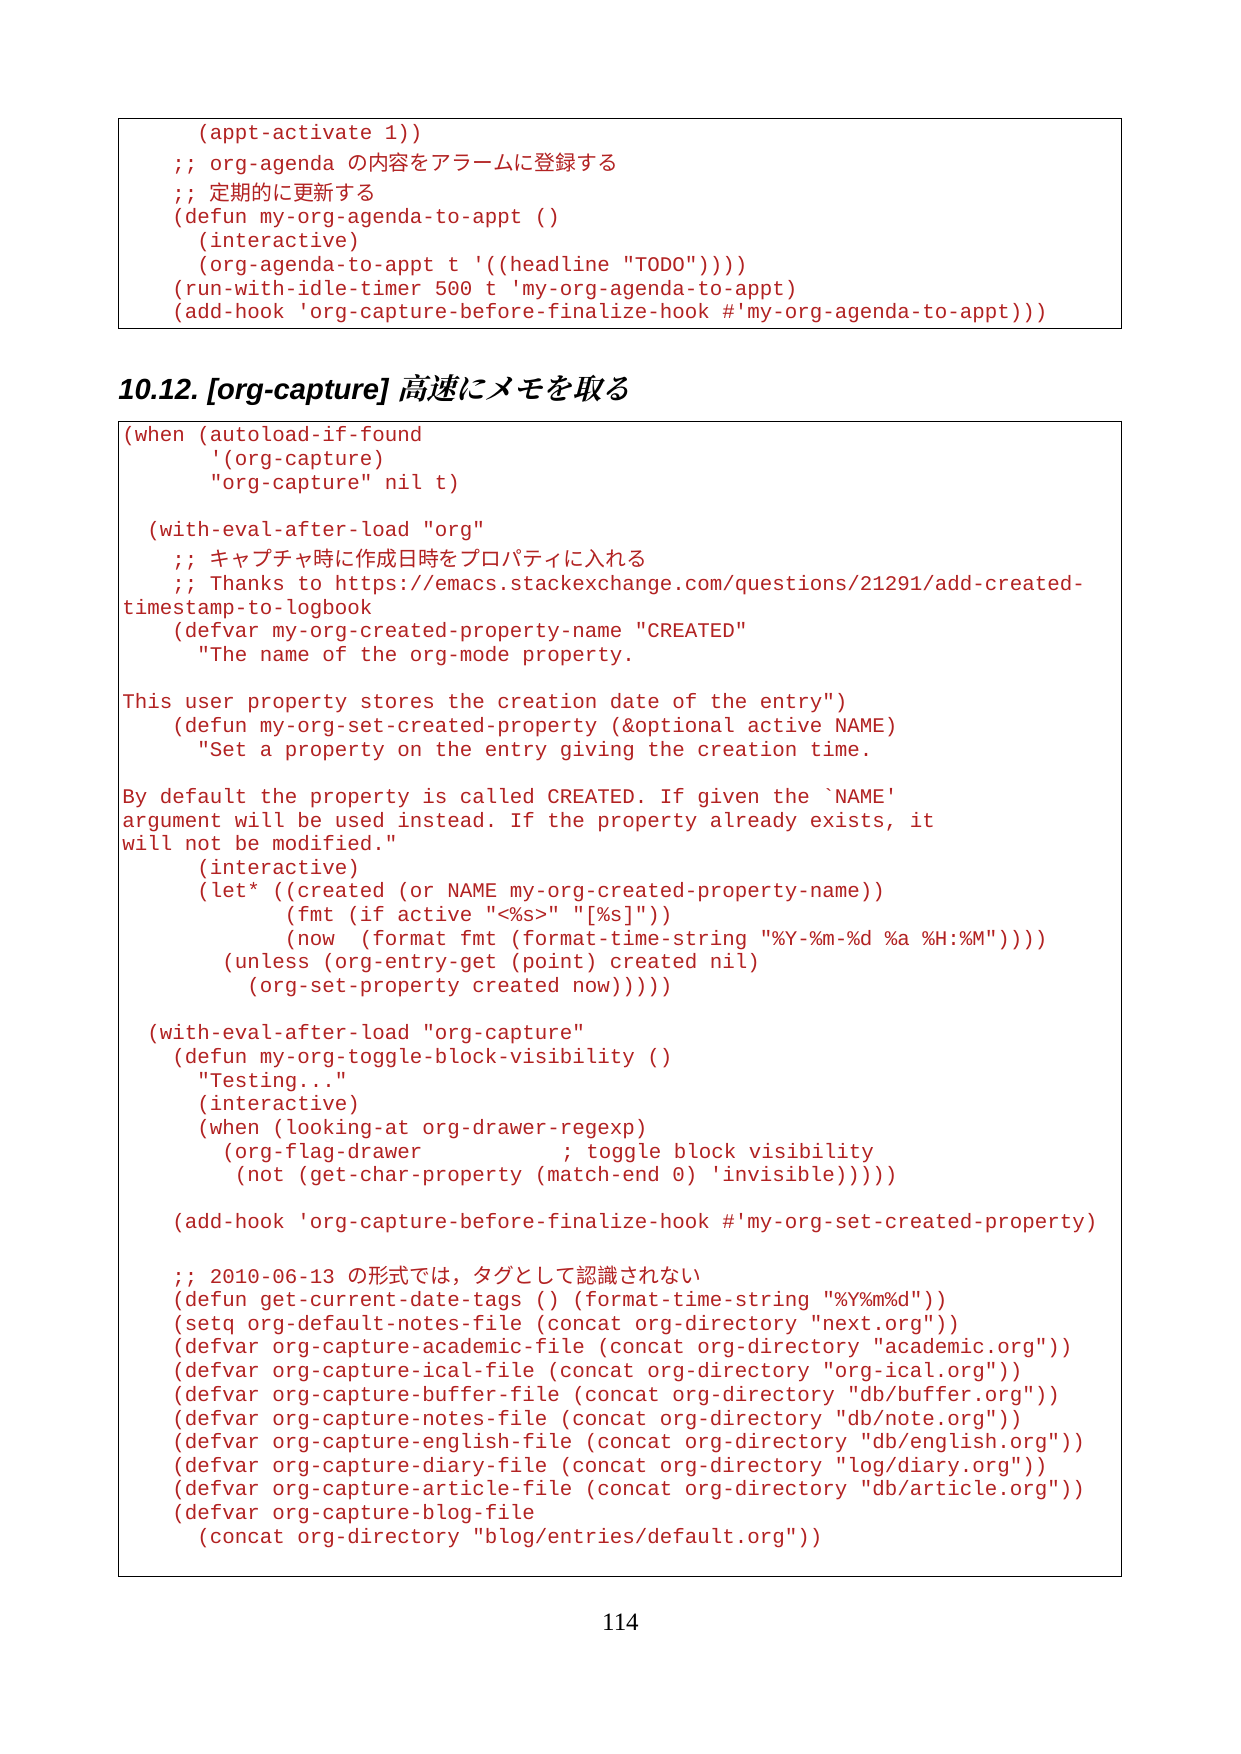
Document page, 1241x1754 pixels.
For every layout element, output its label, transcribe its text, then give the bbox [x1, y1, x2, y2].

text (appt-activate 1)) [119, 119, 1121, 142]
text (not (get-char-property (match-end 0) 'invisible))))) [119, 1160, 1121, 1184]
text (interactive) [119, 853, 1121, 877]
text (defun my-org-toggle-block-visibility () [119, 1042, 1121, 1066]
text (defvar org-capture-notes-file (concat org-directory "db/note.org")) [119, 1403, 1121, 1427]
text (defun get-current-date-tags () (format-time-string "%Y%m%d")) [119, 1285, 1121, 1309]
text (unless (org-entry-get (point) created nil) [119, 947, 1121, 971]
text (defvar org-capture-english-file (concat org-directory "db/english.org")) [119, 1427, 1121, 1451]
text (let* ((created (or NAME my-org-created-property-name)) [119, 877, 1121, 900]
text (when (looking-at org-drawer-regexp) [119, 1113, 1121, 1137]
text (setq org-default-notes-file (concat org-directory "next.org")) [119, 1309, 1121, 1333]
text (fmt (if active "<%s>" "[%s]")) [119, 900, 1121, 924]
subtitle [org-capture] 高速にメモを取る [118, 366, 1122, 408]
text ;; org-agenda の内容をアラームに登録する [119, 142, 1121, 172]
text (now (format fmt (format-time-string "%Y-%m-%d %a %H:%M")))) [119, 924, 1121, 947]
text (concat org-directory "blog/entries/default.org")) [119, 1522, 1121, 1545]
text (defun my-org-set-created-property (&optional active NAME) [119, 711, 1121, 735]
text "org-capture" nil t) [119, 468, 1121, 491]
text (defvar org-capture-blog-file [119, 1498, 1121, 1522]
text ;; 2010-06-13 の形式では，タグとして認識されない [119, 1255, 1121, 1285]
text (add-hook 'org-capture-before-finalize-hook #'my-org-agenda-to-appt))) [119, 297, 1121, 328]
text ;; 定期的に更新する [119, 172, 1121, 203]
text (defvar my-org-created-property-name "CREATED" [119, 616, 1121, 640]
text (defvar org-capture-buffer-file (concat org-directory "db/buffer.org")) [119, 1380, 1121, 1403]
text (defun my-org-agenda-to-appt () [119, 203, 1121, 226]
text (add-hook 'org-capture-before-finalize-hook #'my-org-set-created-property) [119, 1208, 1121, 1231]
text (defvar org-capture-academic-file (concat org-directory "academic.org")) [119, 1333, 1121, 1356]
text (with-eval-after-load "org-capture" [119, 1018, 1121, 1042]
text (org-agenda-to-appt t '((headline "TODO")))) [119, 250, 1121, 273]
text This user property stores the creation date of the entry") [119, 687, 1121, 711]
text ;; Thanks to https://emacs.stackexchange.com/questions/21291/add-created-timestamp-to-logbook [119, 569, 1121, 616]
text (interactive) [119, 1089, 1121, 1113]
text "Set a property on the entry giving the creation time. [119, 735, 1121, 758]
text (org-set-property created now))))) [119, 971, 1121, 995]
text (when (autoload-if-found [119, 422, 1121, 444]
text "Testing..." [119, 1066, 1121, 1089]
text (defvar org-capture-diary-file (concat org-directory "log/diary.org")) [119, 1451, 1121, 1474]
text (interactive) [119, 226, 1121, 250]
text (run-with-idle-timer 500 t 'my-org-agenda-to-appt) [119, 273, 1121, 297]
text '(org-capture) [119, 444, 1121, 468]
text (defvar org-capture-article-file (concat org-directory "db/article.org")) [119, 1474, 1121, 1498]
text argument will be used instead. If the property already exists, it [119, 806, 1121, 829]
text (with-eval-after-load "org" [119, 515, 1121, 539]
text By default the property is called CREATED. If given the `NAME' [119, 782, 1121, 806]
text (org-flag-drawer ; toggle block visibility [119, 1137, 1121, 1160]
text ;; キャプチャ時に作成日時をプロパティに入れる [119, 539, 1121, 569]
text will not be modified." [119, 829, 1121, 853]
text (defvar org-capture-ical-file (concat org-directory "org-ical.org")) [119, 1356, 1121, 1380]
text "The name of the org-mode property. [119, 640, 1121, 664]
